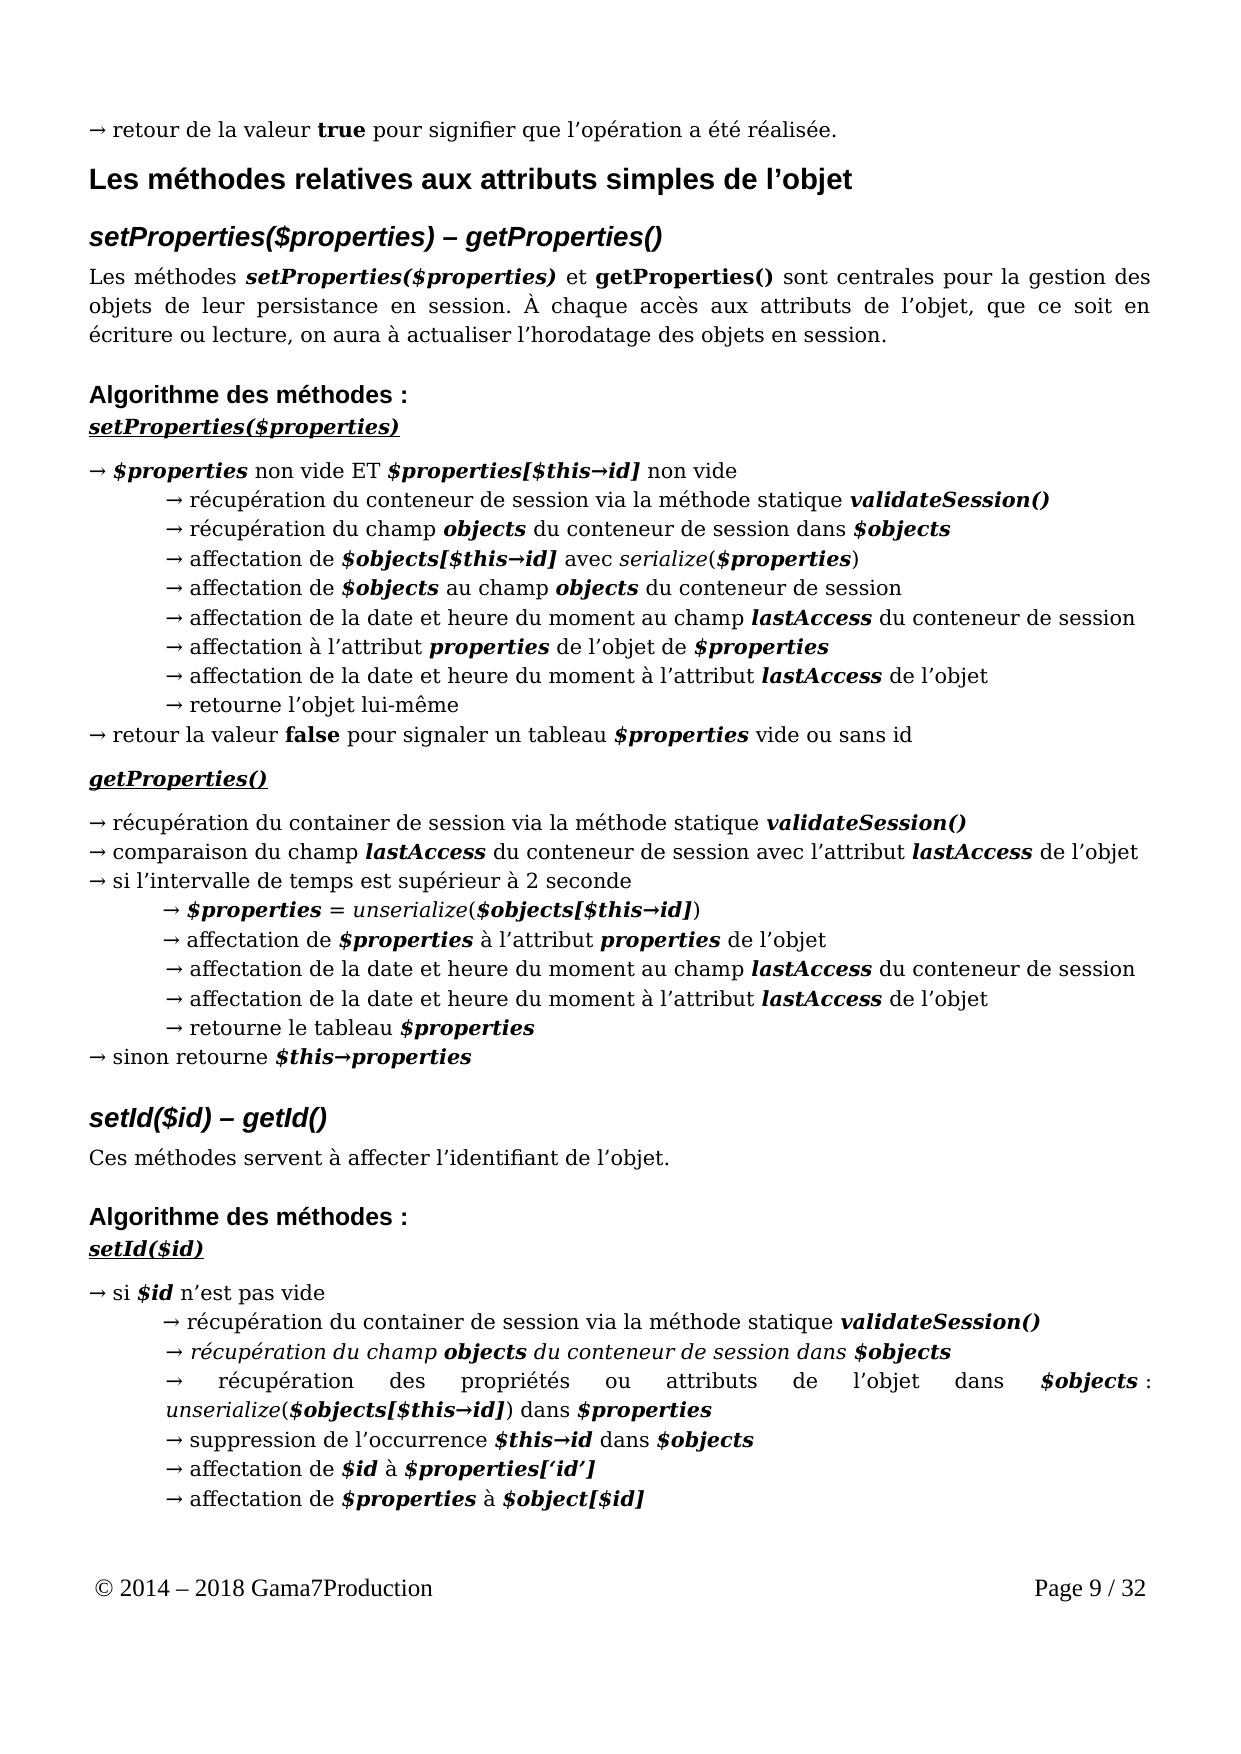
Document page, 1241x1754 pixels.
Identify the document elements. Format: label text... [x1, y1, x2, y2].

text → affectation de $objects au champ objects du conteneur de session [165, 576, 1152, 600]
text → retourne l’objet lui-même [165, 693, 1152, 718]
text → $properties non vide ET $properties[$this→id] non vide [88, 458, 1152, 483]
text getProperties() [88, 766, 1152, 791]
text → suppression de l’occurrence $this→id dans $objects [165, 1428, 1152, 1452]
text → comparaison du champ lastAccess du conteneur de session avec l’attribut lastAccess de l’objet [88, 840, 1152, 864]
text Les méthodes setProperties($properties) et getProperties() sont centrales pour la gestion des objets de leur persistance en session. À chaque accès aux attributs de l’objet, que ce soit en écriture ou lecture, on aura à actualiser l’horodatage des objets en session. [88, 265, 1152, 348]
subtitle setId($id) – getId() [88, 1102, 1152, 1133]
subtitle Algorithme des méthodes : [88, 1202, 1152, 1231]
text → $properties = unserialize($objects[$this→id]) [88, 898, 1152, 923]
text → si $id n’est pas vide [88, 1281, 1152, 1305]
text → retourne le tableau $properties [165, 1016, 1152, 1040]
text → affectation de la date et heure du moment à l’attribut lastAccess de l’objet [165, 664, 1152, 688]
text → si l’intervalle de temps est supérieur à 2 seconde [88, 869, 1152, 893]
subtitle Les méthodes relatives aux attributs simples de l’objet [88, 162, 1152, 196]
text → récupération du container de session via la méthode statique validateSession() [88, 1310, 1152, 1335]
text → récupération du champ objects du conteneur de session dans $objects [165, 1339, 1152, 1364]
text → affectation de $objects[$this→id] avec serialize($properties) [165, 547, 1152, 571]
text → affectation de $properties à $object[$id] [165, 1486, 1152, 1511]
text → affectation à l’attribut properties de l’objet de $properties [165, 635, 1152, 659]
text → sinon retourne $this→properties [88, 1045, 1152, 1069]
text → récupération du container de session via la méthode statique validateSession() [88, 810, 1152, 835]
text → affectation de la date et heure du moment au champ lastAccess du conteneur de session [165, 957, 1152, 981]
text → récupération du champ objects du conteneur de session dans $objects [165, 517, 1152, 542]
text → affectation de la date et heure du moment au champ lastAccess du conteneur de session [165, 605, 1152, 630]
subtitle setProperties($properties) – getProperties() [88, 221, 1152, 253]
subtitle Algorithme des méthodes : [88, 380, 1152, 408]
text → affectation de $properties à l’attribut properties de l’objet [88, 928, 1152, 952]
text → retour la valeur false pour signaler un tableau $properties vide ou sans id [88, 722, 1152, 747]
text → affectation de la date et heure du moment à l’attribut lastAccess de l’objet [165, 986, 1152, 1011]
text → récupération des propriétés ou attributs de l’objet dans $objects : unserialize($objects[$this→id]) dans $properties [165, 1369, 1152, 1423]
text Ces méthodes servent à affecter l’identifiant de l’objet. [88, 1146, 1152, 1170]
text setId($id) [88, 1237, 1152, 1261]
text → affectation de $id à $properties[‘id’] [165, 1457, 1152, 1482]
text → retour de la valeur true pour signifier que l’opération a été réalisée. [88, 118, 1152, 143]
text setProperties($properties) [88, 414, 1152, 439]
text → récupération du conteneur de session via la méthode statique validateSession() [165, 488, 1152, 512]
